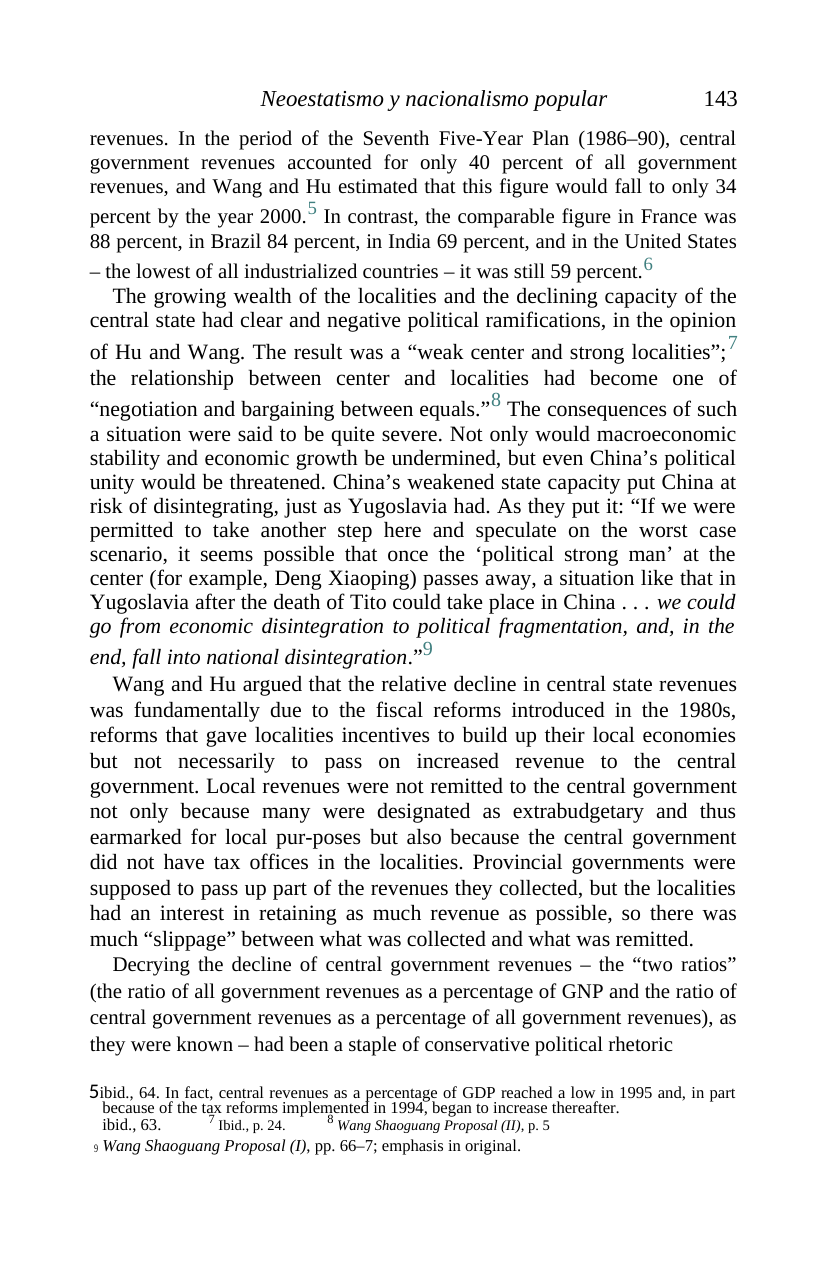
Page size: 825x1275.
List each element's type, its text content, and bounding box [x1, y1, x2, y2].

table_header [88, 1117, 98, 1134]
table_header Neoestatismo y nacionalismo popular [260, 84, 637, 111]
table_header 143 [638, 84, 737, 111]
table_header ibid., 63. [98, 1117, 192, 1134]
table_header 7 Ibid., p. 24. [192, 1117, 312, 1134]
text revenues. In the period of the Seventh Five-Year Plan (1986–90), central government revenues accounted for only 40 percent of all government revenues, and Wang and Hu estimated that this figure would fall to only 34 percent by the year 2000.5 In contrast, the comparable figure in France was 88 percent, in Brazil 84 percent, in India 69 percent, and in the United States – the lowest of all industrialized countries – it was still 59 percent.6 [89, 127, 737, 285]
text Decrying the decline of central government revenues – the “two ratios” (the ratio of all government revenues as a percentage of GNP and the ratio of central government revenues as a percentage of all government revenues), as they were known – had been a staple of conservative political rhetoric [89, 952, 737, 1056]
table_cell Wang Shaoguang Proposal (I), pp. 66–7; emphasis in original. [98, 1134, 556, 1155]
list ibid., 64. In fact, central revenues as a percentage of GDP reached a low in 1995 and, in part because of the tax reforms implemented in 1994, began to increase thereafter. [89, 1083, 737, 1117]
text The growing wealth of the localities and the declining capacity of the central state had clear and negative political ramifications, in the opinion of Hu and Wang. The result was a “weak center and strong localities”;7 the relationship between center and localities had become one of “negotiation and bargaining between equals.”8 The consequences of such a situation were said to be quite severe. Not only would macroeconomic stability and economic growth be undermined, but even China’s political unity would be threatened. China’s weakened state capacity put China at risk of disintegrating, just as Yugoslavia had. As they put it: “If we were permitted to take another step here and speculate on the worst case scenario, it seems possible that once the ‘political strong man’ at the center (for example, Deng Xiaoping) passes away, a situation like that in Yugoslavia after the death of Tito could take place in China . . . we could go from economic disintegration to political fragmentation, and, in the end, fall into national disintegration.”9 [89, 285, 737, 671]
table_cell 9 [88, 1134, 98, 1155]
table_header 8 Wang Shaoguang Proposal (II), p. 5 [313, 1117, 556, 1134]
text Wang and Hu argued that the relative decline in central state revenues was fundamentally due to the fiscal reforms introduced in the 1980s, reforms that gave localities incentives to build up their local economies but not necessarily to pass on increased revenue to the central government. Local revenues were not remitted to the central government not only because many were designated as extrabudgetary and thus earmarked for local pur-poses but also because the central government did not have tax offices in the localities. Provincial governments were supposed to pass up part of the revenues they collected, but the localities had an interest in retaining as much revenue as possible, so there was much “slippage” between what was collected and what was remitted. [89, 671, 737, 951]
